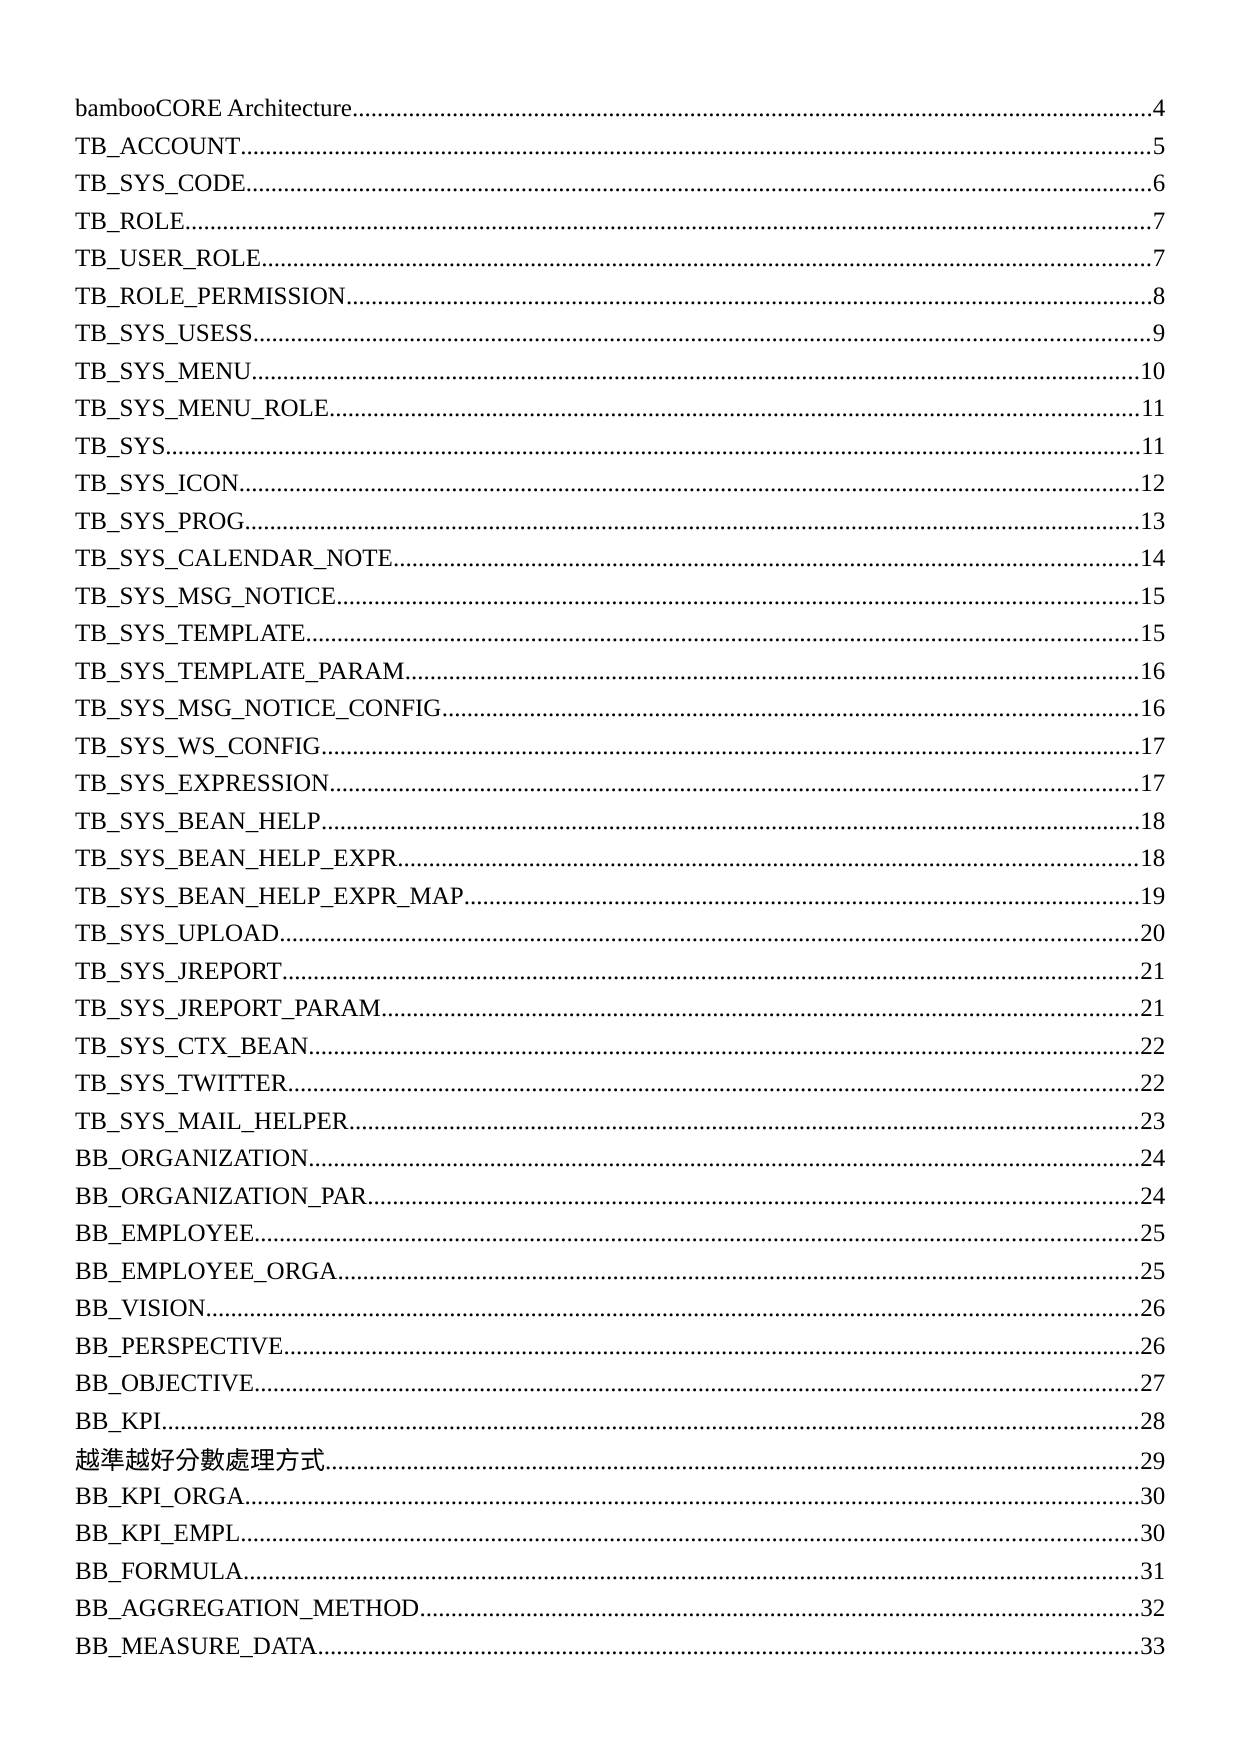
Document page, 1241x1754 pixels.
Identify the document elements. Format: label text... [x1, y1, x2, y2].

text TB_SYS_TEMPLATE 15 [75, 614, 1165, 652]
text TB_SYS_CODE 6 [75, 164, 1165, 202]
text BB_KPI 28 [75, 1402, 1165, 1439]
text TB_SYS_MENU 10 [75, 352, 1165, 389]
text TB_SYS_USESS 9 [75, 314, 1165, 352]
text TB_SYS_MAIL_HELPER 23 [75, 1102, 1165, 1139]
text TB_ROLE_PERMISSION 8 [75, 277, 1165, 314]
text TB_SYS_EXPRESSION 17 [75, 764, 1165, 802]
text TB_SYS_CALENDAR_NOTE 14 [75, 539, 1165, 577]
text BB_KPI_ORGA 30 [75, 1477, 1165, 1514]
text TB_SYS_UPLOAD 20 [75, 914, 1165, 952]
text TB_SYS_BEAN_HELP_EXPR 18 [75, 839, 1165, 877]
text BB_EMPLOYEE_ORGA 25 [75, 1252, 1165, 1289]
text 越準越好分數處理方式 29 [75, 1439, 1165, 1477]
text TB_SYS_BEAN_HELP_EXPR_MAP 19 [75, 877, 1165, 914]
text TB_SYS_MSG_NOTICE_CONFIG 16 [75, 689, 1165, 727]
text BB_ORGANIZATION_PAR 24 [75, 1177, 1165, 1214]
text BB_PERSPECTIVE 26 [75, 1327, 1165, 1364]
text TB_ACCOUNT 5 [75, 127, 1165, 164]
text TB_SYS_TEMPLATE_PARAM 16 [75, 652, 1165, 689]
text TB_SYS_BEAN_HELP 18 [75, 802, 1165, 839]
text BB_VISION 26 [75, 1289, 1165, 1327]
text TB_SYS_ICON 12 [75, 464, 1165, 502]
text BB_EMPLOYEE 25 [75, 1214, 1165, 1252]
text TB_SYS_TWITTER 22 [75, 1064, 1165, 1102]
text BB_MEASURE_DATA 33 [75, 1627, 1165, 1664]
text TB_SYS_PROG 13 [75, 502, 1165, 539]
text BB_OBJECTIVE 27 [75, 1364, 1165, 1402]
text bambooCORE Architecture 4 [75, 89, 1165, 127]
text BB_ORGANIZATION 24 [75, 1139, 1165, 1177]
text BB_KPI_EMPL 30 [75, 1514, 1165, 1552]
text TB_SYS_JREPORT 21 [75, 952, 1165, 989]
text TB_SYS_WS_CONFIG 17 [75, 727, 1165, 764]
text BB_AGGREGATION_METHOD 32 [75, 1589, 1165, 1627]
text TB_SYS_MSG_NOTICE 15 [75, 577, 1165, 614]
text TB_SYS 11 [75, 427, 1165, 464]
text TB_SYS_MENU_ROLE 11 [75, 389, 1165, 427]
text TB_ROLE 7 [75, 202, 1165, 239]
text TB_SYS_CTX_BEAN 22 [75, 1027, 1165, 1064]
text TB_SYS_JREPORT_PARAM 21 [75, 989, 1165, 1027]
text TB_USER_ROLE 7 [75, 239, 1165, 277]
text BB_FORMULA 31 [75, 1552, 1165, 1589]
